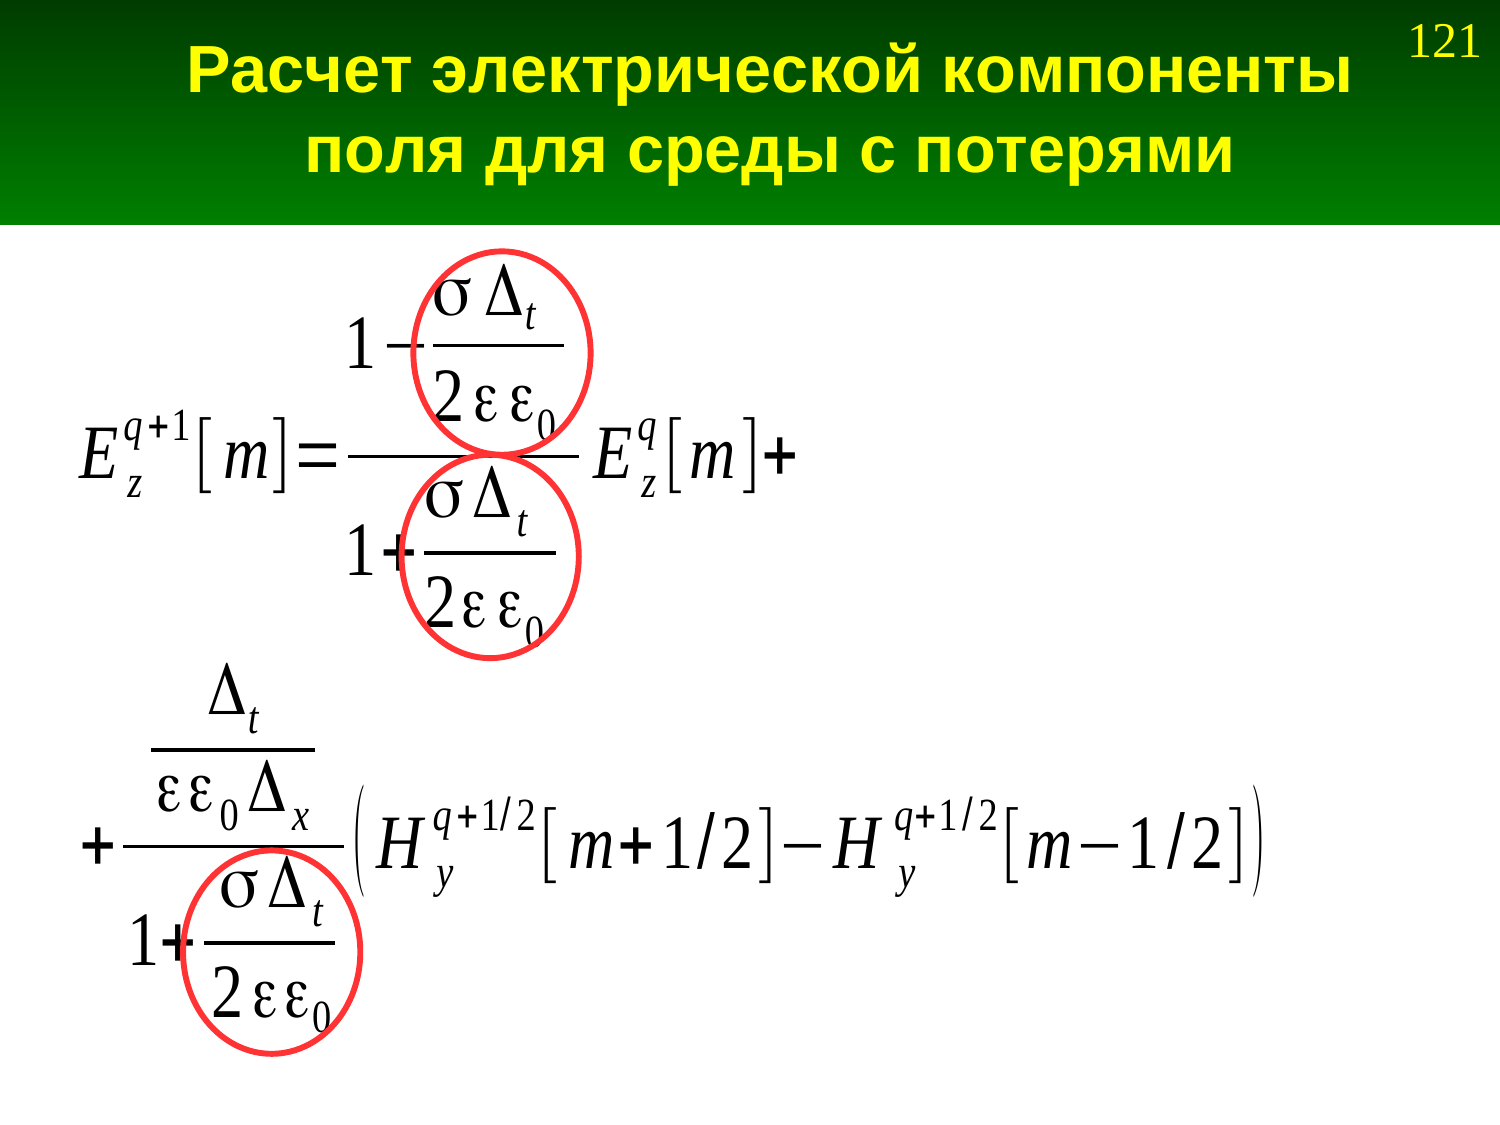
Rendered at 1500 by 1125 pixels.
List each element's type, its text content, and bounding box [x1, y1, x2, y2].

title Расчет электрической компоненты поля для среды с потерями [100, 7, 1441, 204]
chart [405, 458, 575, 655]
chart [59, 257, 1279, 1045]
chart [417, 257, 587, 451]
chart [187, 854, 357, 1045]
